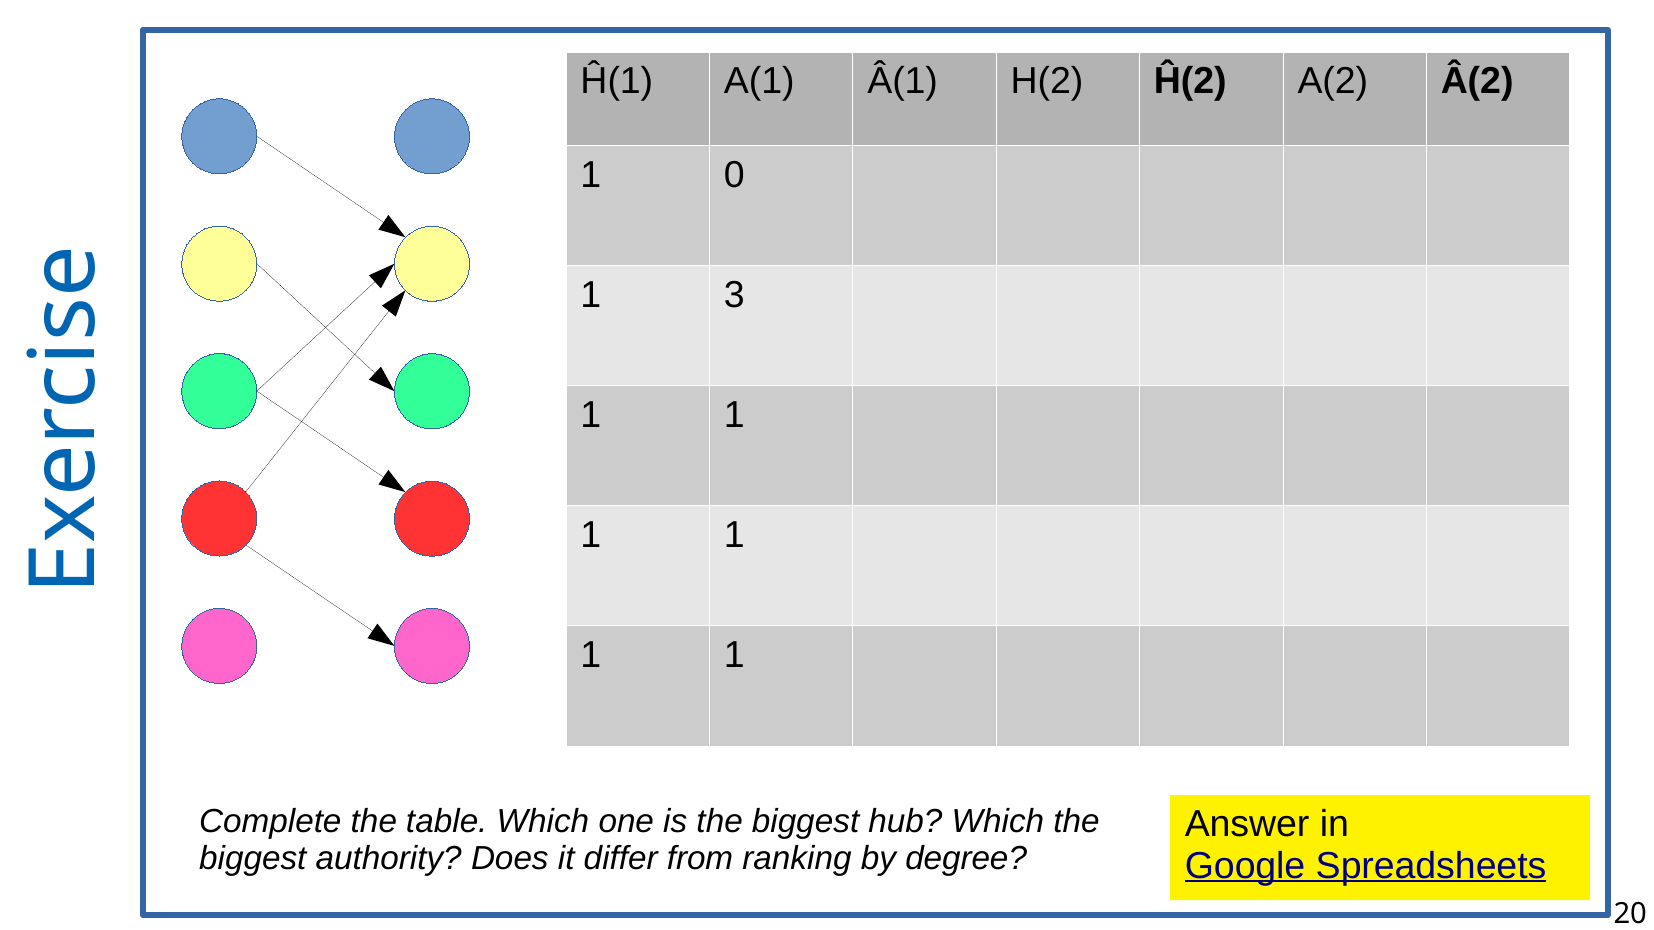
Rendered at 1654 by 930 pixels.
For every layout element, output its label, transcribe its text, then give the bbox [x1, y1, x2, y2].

table_cell [1284, 146, 1426, 265]
table_cell 1 [710, 386, 852, 505]
table_cell [997, 386, 1139, 505]
table_cell [1284, 266, 1426, 385]
table_cell [853, 386, 996, 505]
text_box [394, 226, 470, 302]
text_box [181, 226, 257, 302]
table_cell 1 [710, 506, 852, 625]
table_cell [1140, 266, 1283, 385]
table_cell [1284, 386, 1426, 505]
table_cell [1140, 506, 1283, 625]
table_cell [1140, 626, 1283, 746]
table_cell [997, 146, 1139, 265]
table_cell 1 [710, 626, 852, 746]
text_box [394, 353, 470, 429]
table_header Ĥ(2) [1140, 53, 1283, 145]
table_cell [1427, 626, 1569, 746]
table_cell 1 [567, 506, 709, 625]
table_cell [1427, 146, 1569, 265]
title Exercise [0, 150, 119, 691]
table_header A(2) [1284, 53, 1426, 145]
table_cell 1 [567, 386, 709, 505]
table_cell [1427, 386, 1569, 505]
table_cell [853, 146, 996, 265]
table_cell [853, 626, 996, 746]
table_header Â(1) [853, 53, 996, 145]
table_cell [853, 506, 996, 625]
table_header A(1) [710, 53, 852, 145]
table_cell [1427, 266, 1569, 385]
table_cell [1284, 506, 1426, 625]
text_box [181, 353, 257, 429]
table_cell [853, 266, 996, 385]
table_cell [1140, 146, 1283, 265]
table_cell 1 [567, 146, 709, 265]
table_cell [997, 506, 1139, 625]
table_cell [1284, 626, 1426, 746]
text_box [181, 608, 257, 684]
text_box Complete the table. Which one is the biggest hub? Which the biggest authority? Does it differ from ranking by degree? [184, 795, 1126, 899]
text_box [181, 98, 257, 174]
text_box [181, 480, 257, 557]
table_cell [997, 626, 1139, 746]
table_cell 3 [710, 266, 852, 385]
table_cell [1140, 386, 1283, 505]
table_cell 1 [567, 266, 709, 385]
text_box [394, 481, 470, 557]
table_cell [997, 266, 1139, 385]
text_box Answer in Google Spreadsheets [1170, 795, 1591, 901]
text_box [394, 608, 470, 684]
table_cell [1427, 506, 1569, 625]
text_box [394, 98, 470, 174]
table_header Â(2) [1427, 53, 1569, 145]
table_header H(2) [997, 53, 1139, 145]
table_cell 0 [710, 146, 852, 265]
table_cell 1 [567, 626, 709, 746]
table_header Ĥ(1) [567, 53, 709, 145]
